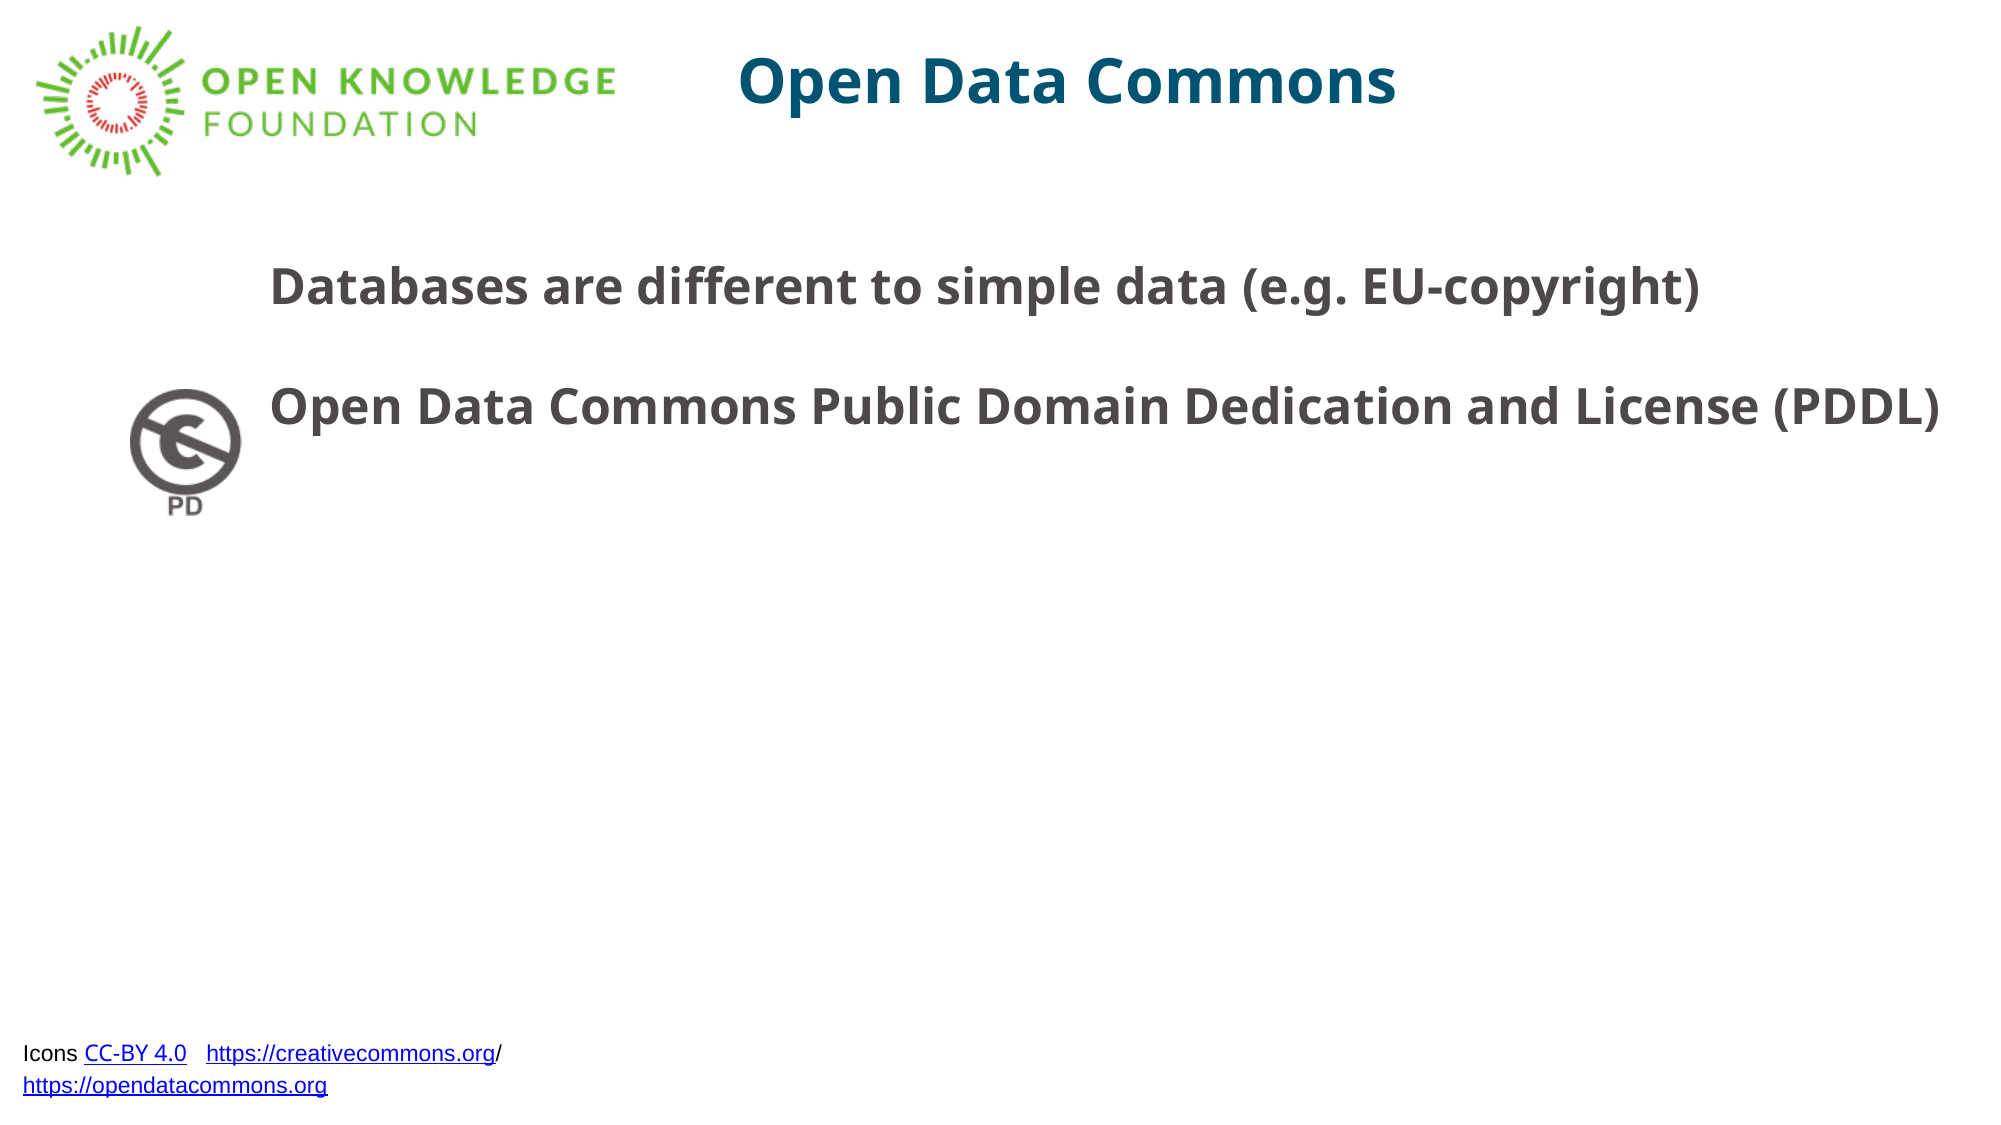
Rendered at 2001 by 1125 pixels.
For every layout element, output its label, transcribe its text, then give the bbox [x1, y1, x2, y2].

text_box Databases are different to simple data (e.g. EU-copyright) Open Data Commons Public Domain Dedication and License (PDDL) [258, 188, 2000, 1074]
picture [130, 389, 242, 517]
text_box Open Data Commons [649, 35, 1486, 188]
picture [36, 26, 615, 178]
text_box Icons CC-BY 4.0 https://creativecommons.org/ https://opendatacommons.org [11, 1033, 653, 1115]
